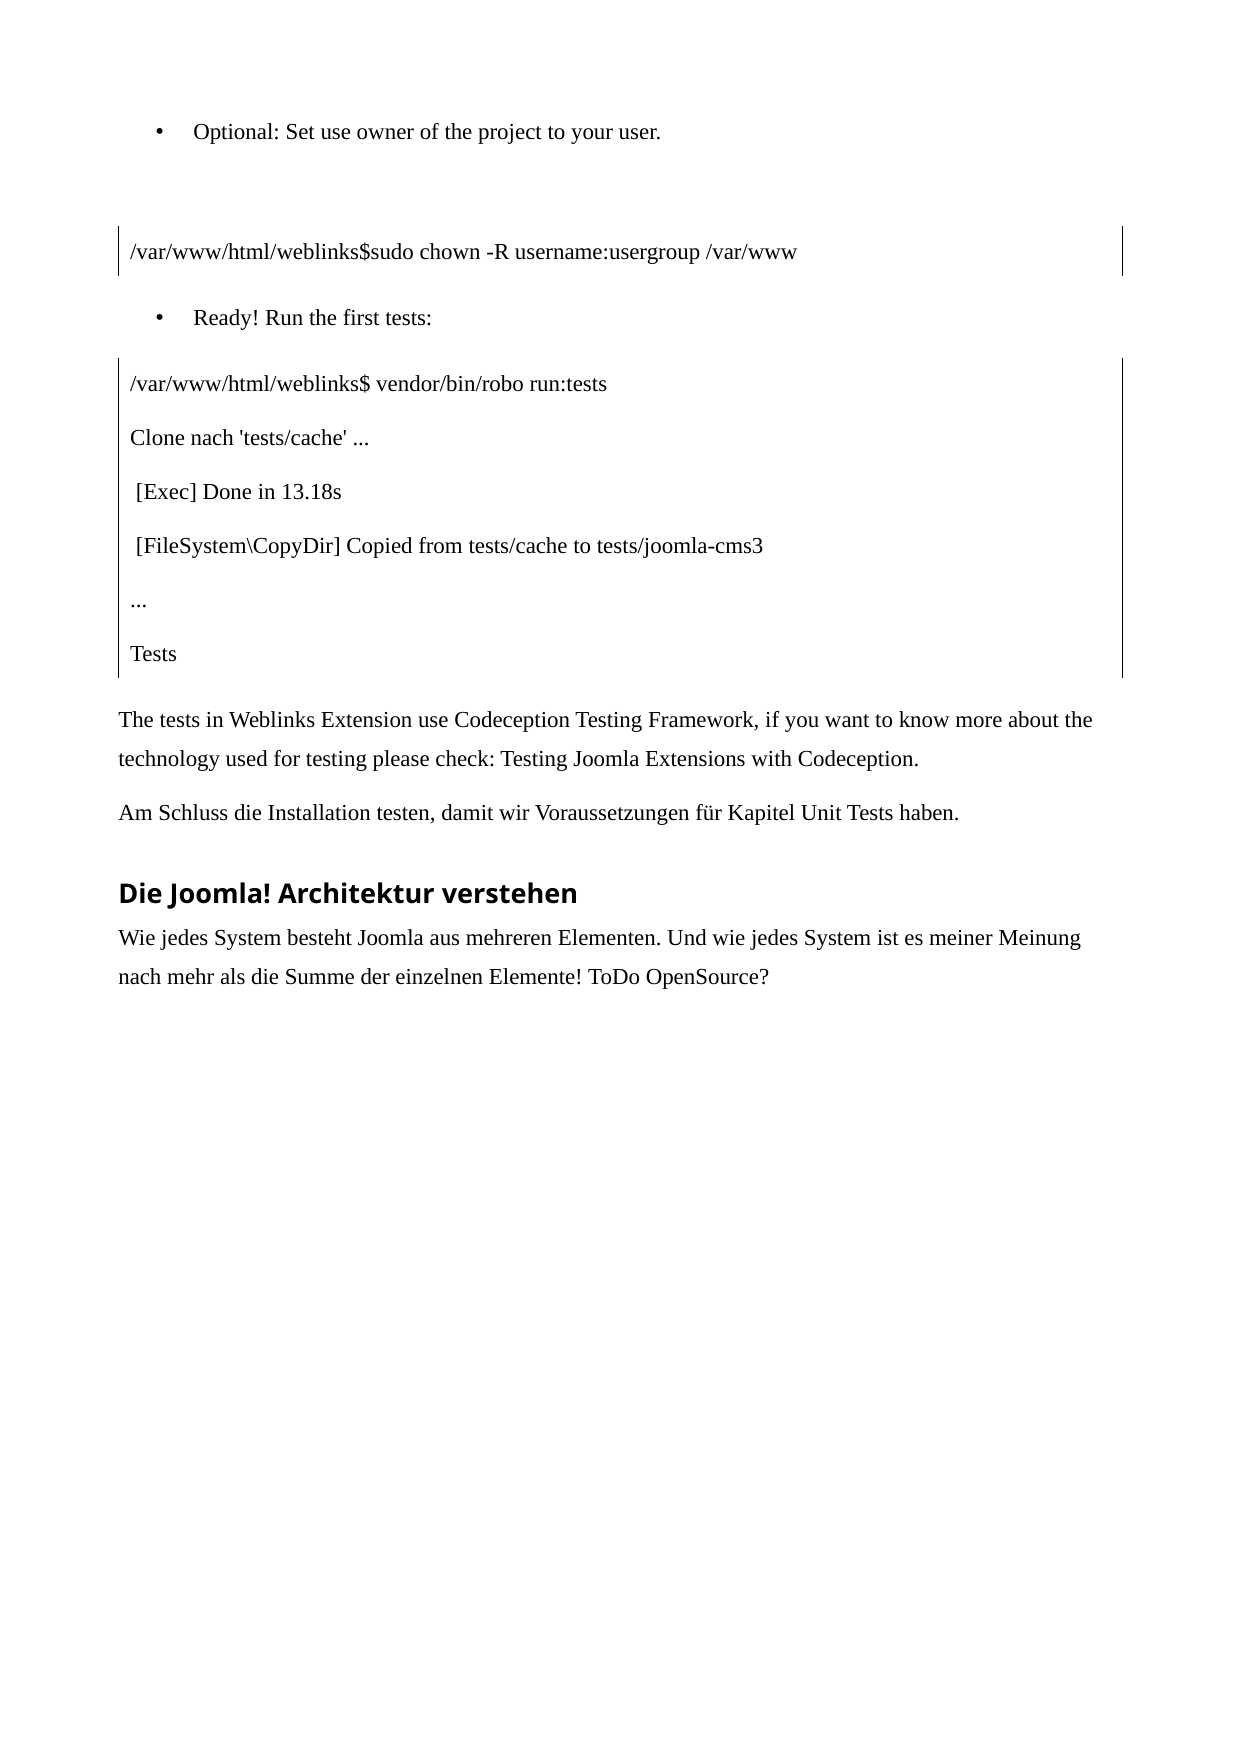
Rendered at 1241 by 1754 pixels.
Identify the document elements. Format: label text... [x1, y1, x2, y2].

text The tests in Weblinks Extension use Codeception Testing Framework, if you want to know more about the technology used for testing please check: Testing Joomla Extensions with Codeception. [118, 706, 1122, 772]
text [Exec] Done in 13.18s [119, 466, 1122, 504]
text ... [119, 574, 1122, 612]
list Optional: Set use owner of the project to your user. [156, 118, 1122, 144]
text Wie jedes System besteht Joomla aus mehreren Elementen. Und wie jedes System ist es meiner Meinung nach mehr als die Summe der einzelnen Elemente! ToDo OpenSource? [118, 924, 1122, 989]
text Am Schluss die Installation testen, damit wir Voraussetzungen für Kapitel Unit Tests haben. [118, 799, 1122, 826]
subtitle Die Joomla! Architektur verstehen [118, 874, 1122, 911]
text Clone nach 'tests/cache' ... [119, 412, 1122, 450]
text /var/www/html/weblinks$ vendor/bin/robo run:tests [119, 358, 1122, 396]
text [FileSystem\CopyDir] Copied from tests/cache to tests/joomla-cms3 [119, 520, 1122, 558]
text /var/www/html/weblinks$sudo chown -R username:usergroup /var/www [119, 226, 1122, 276]
list Ready! Run the first tests: [156, 304, 1122, 330]
text Tests [119, 628, 1122, 678]
